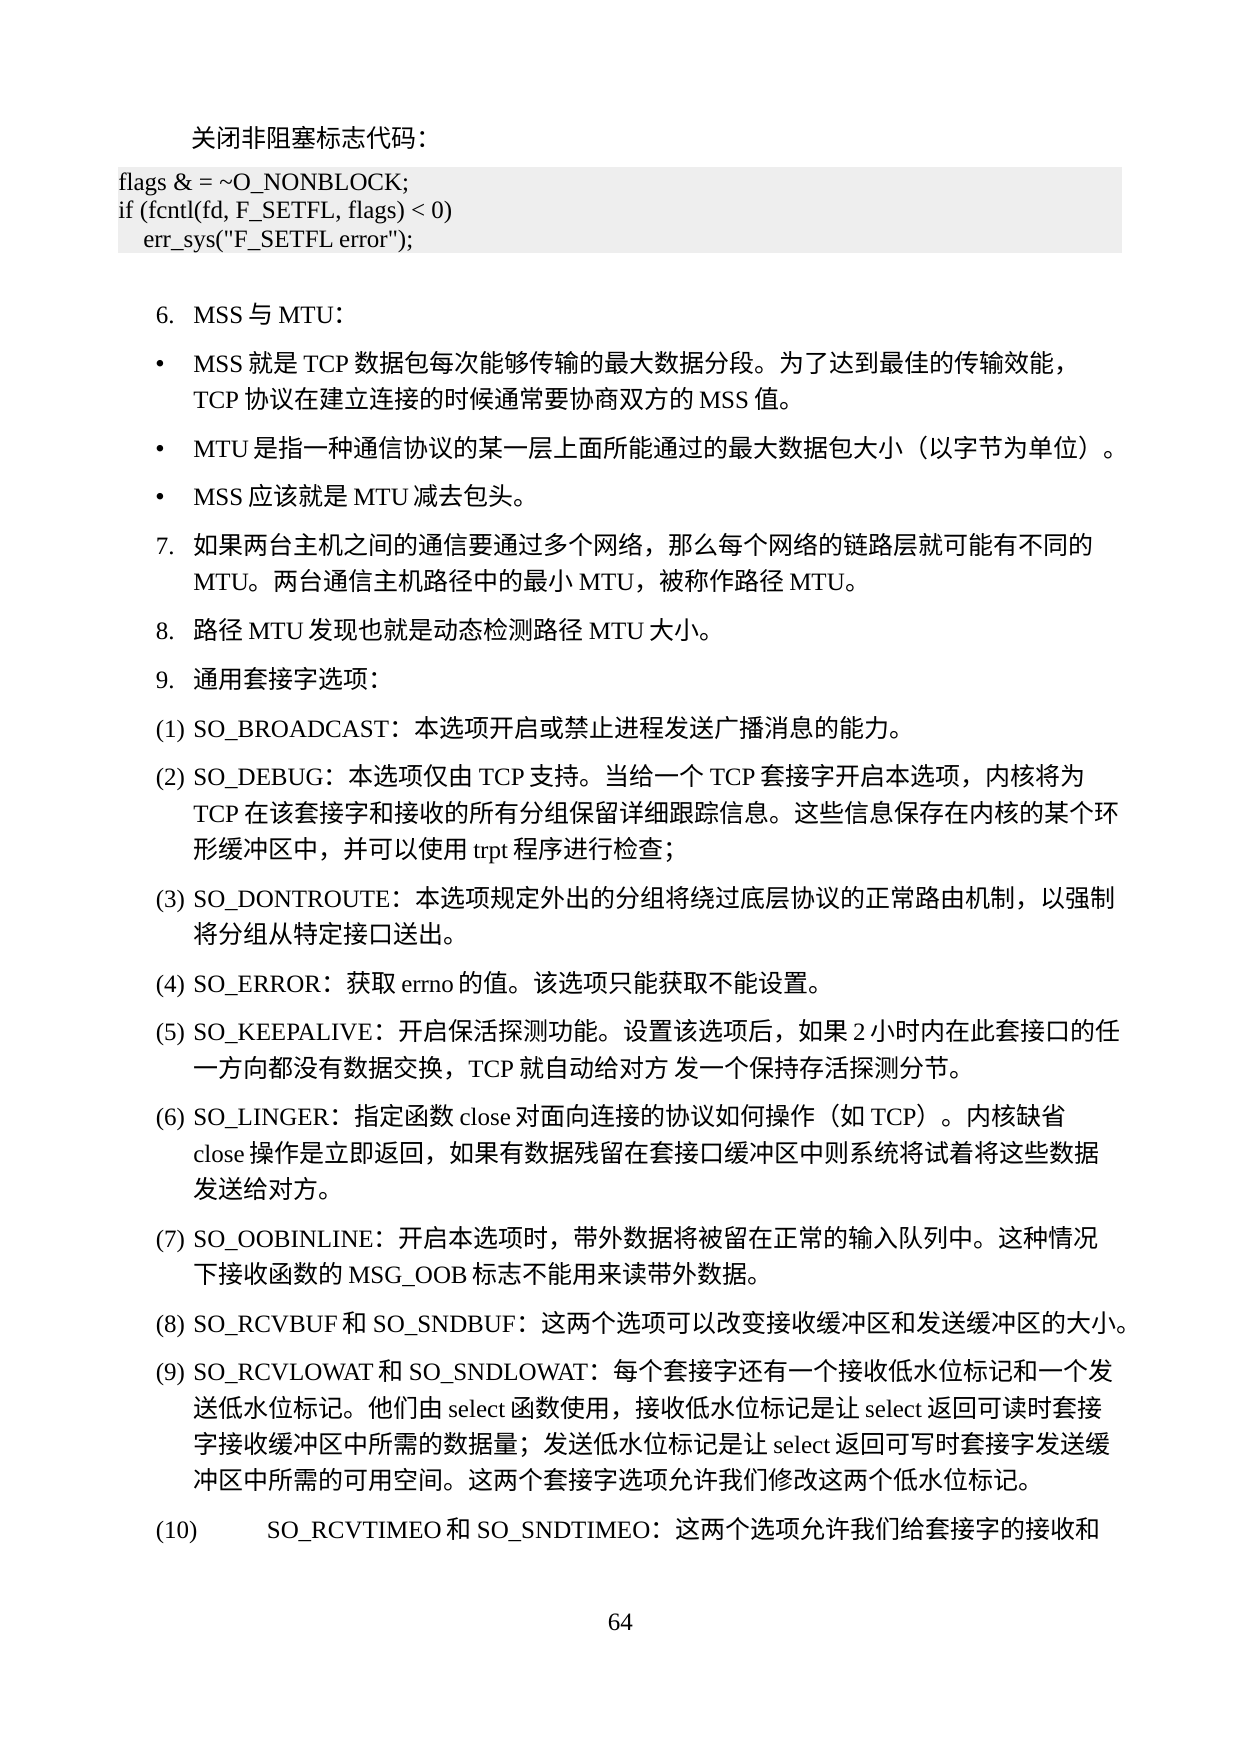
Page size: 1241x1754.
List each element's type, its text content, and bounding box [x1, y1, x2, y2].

list MSS应该就是MTU减去包头。 [156, 477, 1122, 513]
list SO_DEBUG：本选项仅由TCP支持。当给一个TCP套接字开启本选项，内核将为TCP在该套接字和接收的所有分组保留详细跟踪信息。这些信息保存在内核的某个环形缓冲区中，并可以使用trpt程序进行检查； [156, 757, 1122, 866]
table_header flags & = ~O_NONBLOCK; if (fcntl(fd, F_SETFL, flags) < 0) err_sys("F_SETFL error"); [118, 167, 1122, 253]
list MSS与MTU： [156, 294, 1122, 331]
list 通用套接字选项： [156, 659, 1122, 696]
list MTU是指一种通信协议的某一层上面所能通过的最大数据包大小（以字节为单位）。 [156, 428, 1122, 464]
list SO_BROADCAST：本选项开启或禁止进程发送广播消息的能力。 [156, 708, 1122, 744]
list SO_LINGER：指定函数close对面向连接的协议如何操作（如TCP）。内核缺省close操作是立即返回，如果有数据残留在套接口缓冲区中则系统将试着将这些数据发送给对方。 [156, 1097, 1122, 1206]
list SO_RCVBUF和SO_SNDBUF：这两个选项可以改变接收缓冲区和发送缓冲区的大小。 [156, 1303, 1122, 1339]
list 路径MTU发现也就是动态检测路径MTU大小。 [156, 611, 1122, 647]
list SO_RCVTIMEO和SO_SNDTIMEO：这两个选项允许我们给套接字的接收和 [156, 1509, 1122, 1546]
text 关闭非阻塞标志代码： [118, 118, 1122, 154]
list SO_RCVLOWAT和SO_SNDLOWAT：每个套接字还有一个接收低水位标记和一个发送低水位标记。他们由select函数使用，接收低水位标记是让select返回可读时套接字接收缓冲区中所需的数据量；发送低水位标记是让select返回可写时套接字发送缓冲区中所需的可用空间。这两个套接字选项允许我们修改这两个低水位标记。 [156, 1352, 1122, 1497]
list SO_ERROR：获取errno的值。该选项只能获取不能设置。 [156, 963, 1122, 999]
list MSS就是TCP数据包每次能够传输的最大数据分段。为了达到最佳的传输效能，TCP协议在建立连接的时候通常要协商双方的MSS值。 [156, 343, 1122, 416]
list 如果两台主机之间的通信要通过多个网络，那么每个网络的链路层就可能有不同的MTU。两台通信主机路径中的最小MTU，被称作路径MTU。 [156, 526, 1122, 598]
list SO_KEEPALIVE：开启保活探测功能。设置该选项后，如果2小时内在此套接口的任一方向都没有数据交换，TCP就自动给对方 发一个保持存活探测分节。 [156, 1012, 1122, 1084]
list SO_DONTROUTE：本选项规定外出的分组将绕过底层协议的正常路由机制，以强制将分组从特定接口送出。 [156, 878, 1122, 951]
list SO_OOBINLINE：开启本选项时，带外数据将被留在正常的输入队列中。这种情况下接收函数的MSG_OOB标志不能用来读带外数据。 [156, 1218, 1122, 1291]
